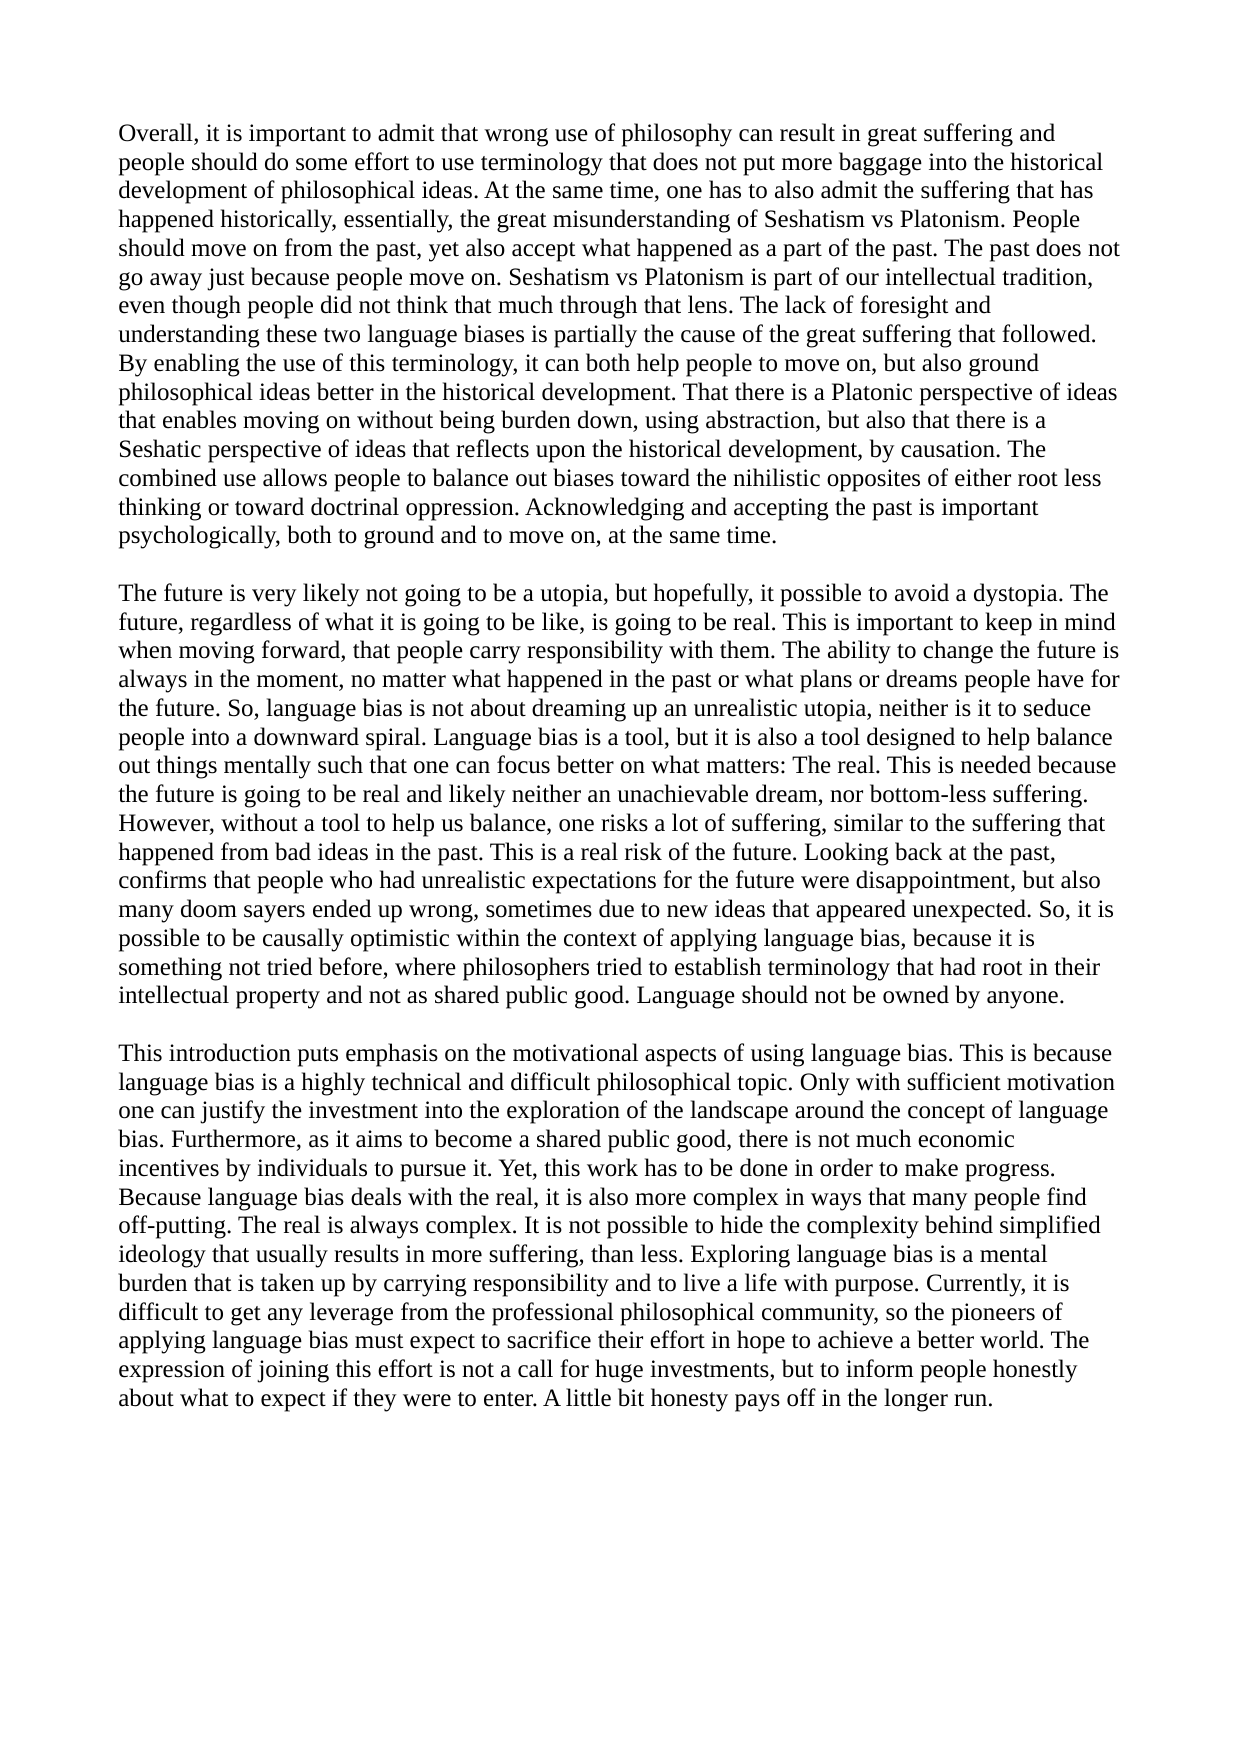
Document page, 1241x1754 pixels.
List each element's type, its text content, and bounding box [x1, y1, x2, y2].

text This introduction puts emphasis on the motivational aspects of using language bias. This is because language bias is a highly technical and difficult philosophical topic. Only with sufficient motivation one can justify the investment into the exploration of the landscape around the concept of language bias. Furthermore, as it aims to become a shared public good, there is not much economic incentives by individuals to pursue it. Yet, this work has to be done in order to make progress. Because language bias deals with the real, it is also more complex in ways that many people find off-putting. The real is always complex. It is not possible to hide the complexity behind simplified ideology that usually results in more suffering, than less. Exploring language bias is a mental burden that is taken up by carrying responsibility and to live a life with purpose. Currently, it is difficult to get any leverage from the professional philosophical community, so the pioneers of applying language bias must expect to sacrifice their effort in hope to achieve a better world. The expression of joining this effort is not a call for huge investments, but to inform people honestly about what to expect if they were to enter. A little bit honesty pays off in the longer run. [118, 1038, 1122, 1412]
text The future is very likely not going to be a utopia, but hopefully, it possible to avoid a dystopia. The future, regardless of what it is going to be like, is going to be real. This is important to keep in mind when moving forward, that people carry responsibility with them. The ability to change the future is always in the moment, no matter what happened in the past or what plans or dreams people have for the future. So, language bias is not about dreaming up an unrealistic utopia, neither is it to seduce people into a downward spiral. Language bias is a tool, but it is also a tool designed to help balance out things mentally such that one can focus better on what matters: The real. This is needed because the future is going to be real and likely neither an unachievable dream, nor bottom-less suffering. However, without a tool to help us balance, one risks a lot of suffering, similar to the suffering that happened from bad ideas in the past. This is a real risk of the future. Looking back at the past, confirms that people who had unrealistic expectations for the future were disappointment, but also many doom sayers ended up wrong, sometimes due to new ideas that appeared unexpected. So, it is possible to be causally optimistic within the context of applying language bias, because it is something not tried before, where philosophers tried to establish terminology that had root in their intellectual property and not as shared public good. Language should not be owned by anyone. [118, 578, 1122, 1009]
text Overall, it is important to admit that wrong use of philosophy can result in great suffering and people should do some effort to use terminology that does not put more baggage into the historical development of philosophical ideas. At the same time, one has to also admit the suffering that has happened historically, essentially, the great misunderstanding of Seshatism vs Platonism. People should move on from the past, yet also accept what happened as a part of the past. The past does not go away just because people move on. Seshatism vs Platonism is part of our intellectual tradition, even though people did not think that much through that lens. The lack of foresight and understanding these two language biases is partially the cause of the great suffering that followed. By enabling the use of this terminology, it can both help people to move on, but also ground philosophical ideas better in the historical development. That there is a Platonic perspective of ideas that enables moving on without being burden down, using abstraction, but also that there is a Seshatic perspective of ideas that reflects upon the historical development, by causation. The combined use allows people to balance out biases toward the nihilistic opposites of either root less thinking or toward doctrinal oppression. Acknowledging and accepting the past is important psychologically, both to ground and to move on, at the same time. [118, 118, 1122, 549]
